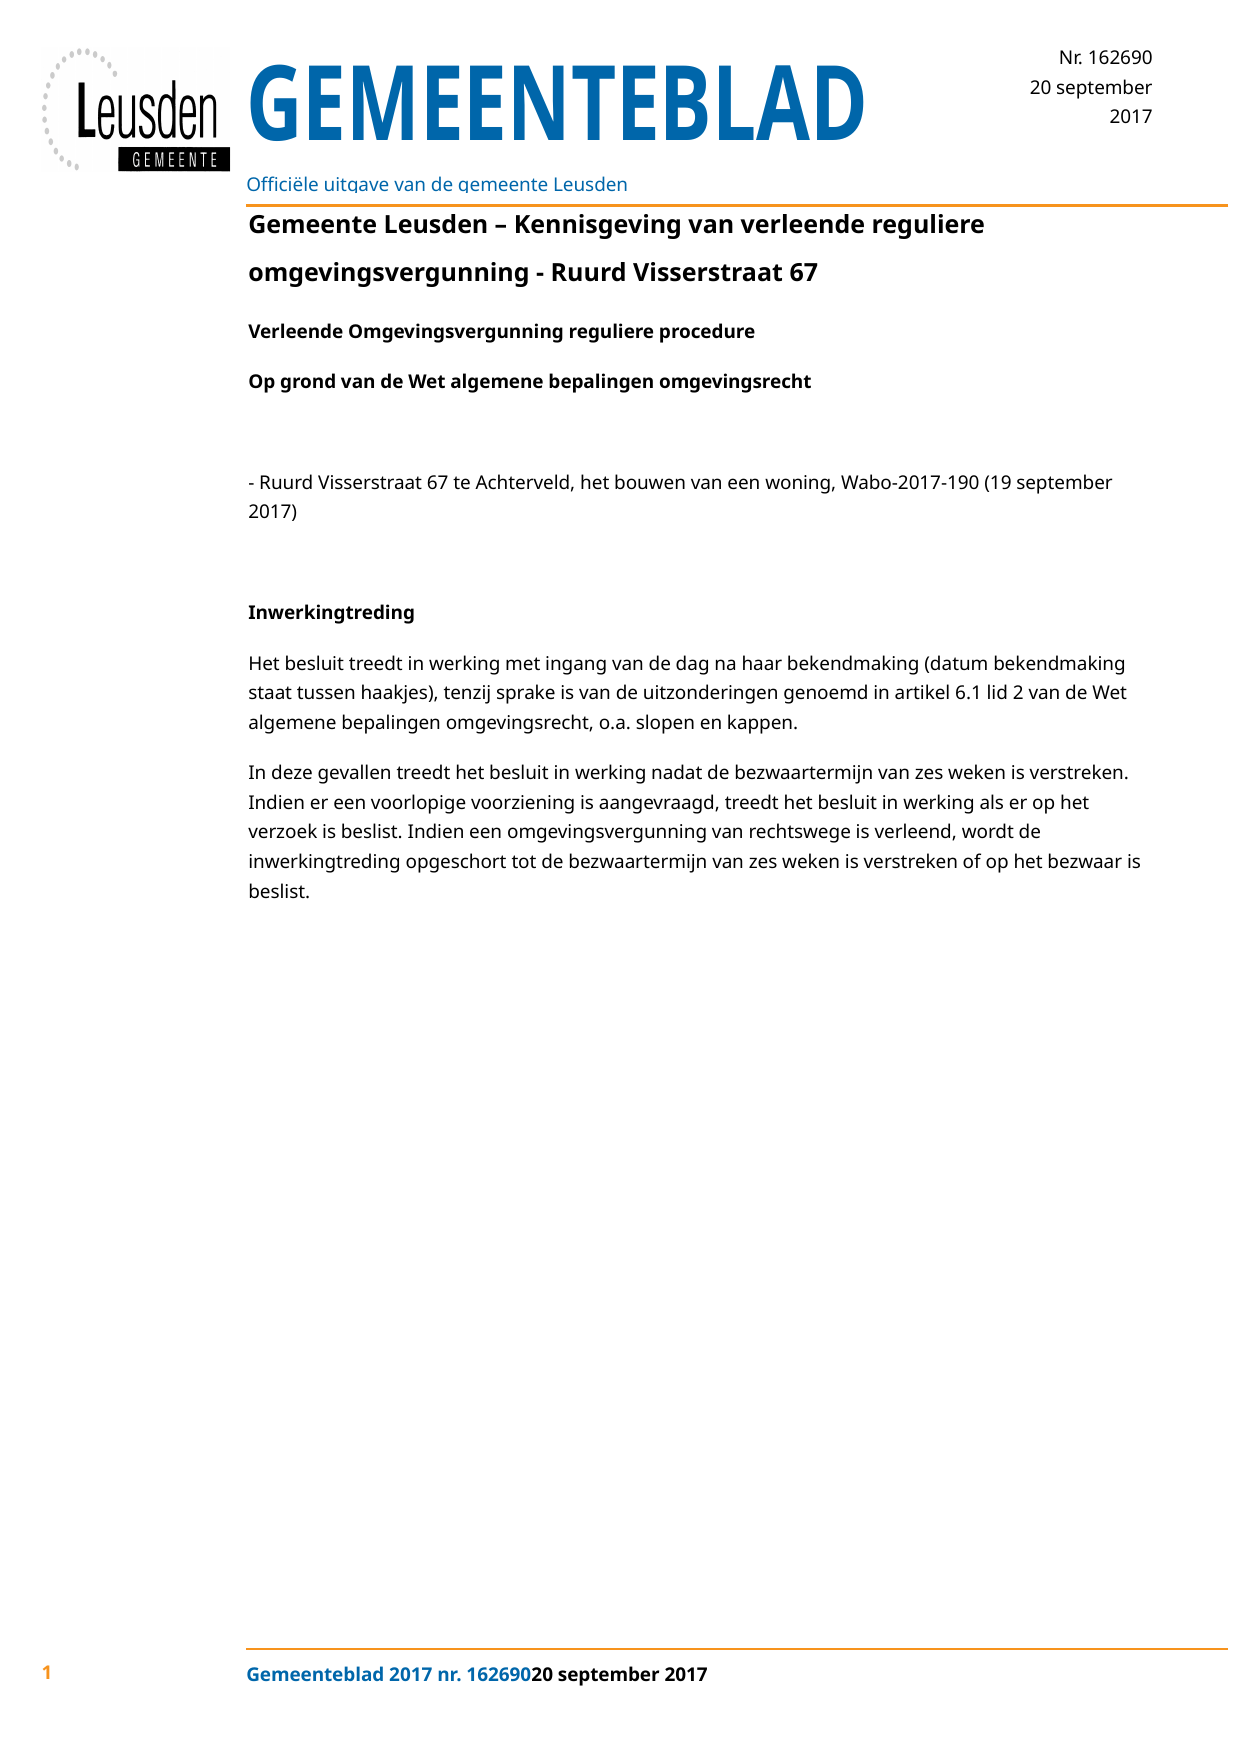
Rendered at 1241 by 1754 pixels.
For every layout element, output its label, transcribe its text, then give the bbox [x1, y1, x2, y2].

text In deze gevallen treedt het besluit in werking nadat de bezwaartermijn van zes weken is verstreken. Indien er een voorlopige voorziening is aangevraagd, treedt het besluit in werking als er op het verzoek is beslist. Indien een omgevingsvergunning van rechtswege is verleend, wordt de inwerkingtreding opgeschort tot de bezwaartermijn van zes weken is verstreken of op het bezwaar is beslist. [248, 759, 1152, 904]
text Verleende Omgevingsvergunning reguliere procedure [248, 318, 1152, 344]
picture [41, 47, 231, 172]
text Op grond van de Wet algemene bepalingen omgevingsrecht [248, 368, 1152, 394]
text - Ruurd Visserstraat 67 te Achterveld, het bouwen van een woning, Wabo-2017-190 (19 september 2017) [248, 469, 1152, 524]
text Het besluit treedt in werking met ingang van de dag na haar bekendmaking (datum bekendmaking staat tussen haakjes), tenzij sprake is van de uitzonderingen genoemd in artikel 6.1 lid 2 van de Wet algemene bepalingen omgevingsrecht, o.a. slopen en kappen. [248, 650, 1152, 735]
text Inwerkingtreding [248, 599, 1152, 625]
text Gemeente Leusden – Kennisgeving van verleende reguliere omgevingsvergunning - Ruurd Visserstraat 67 [248, 207, 1152, 288]
